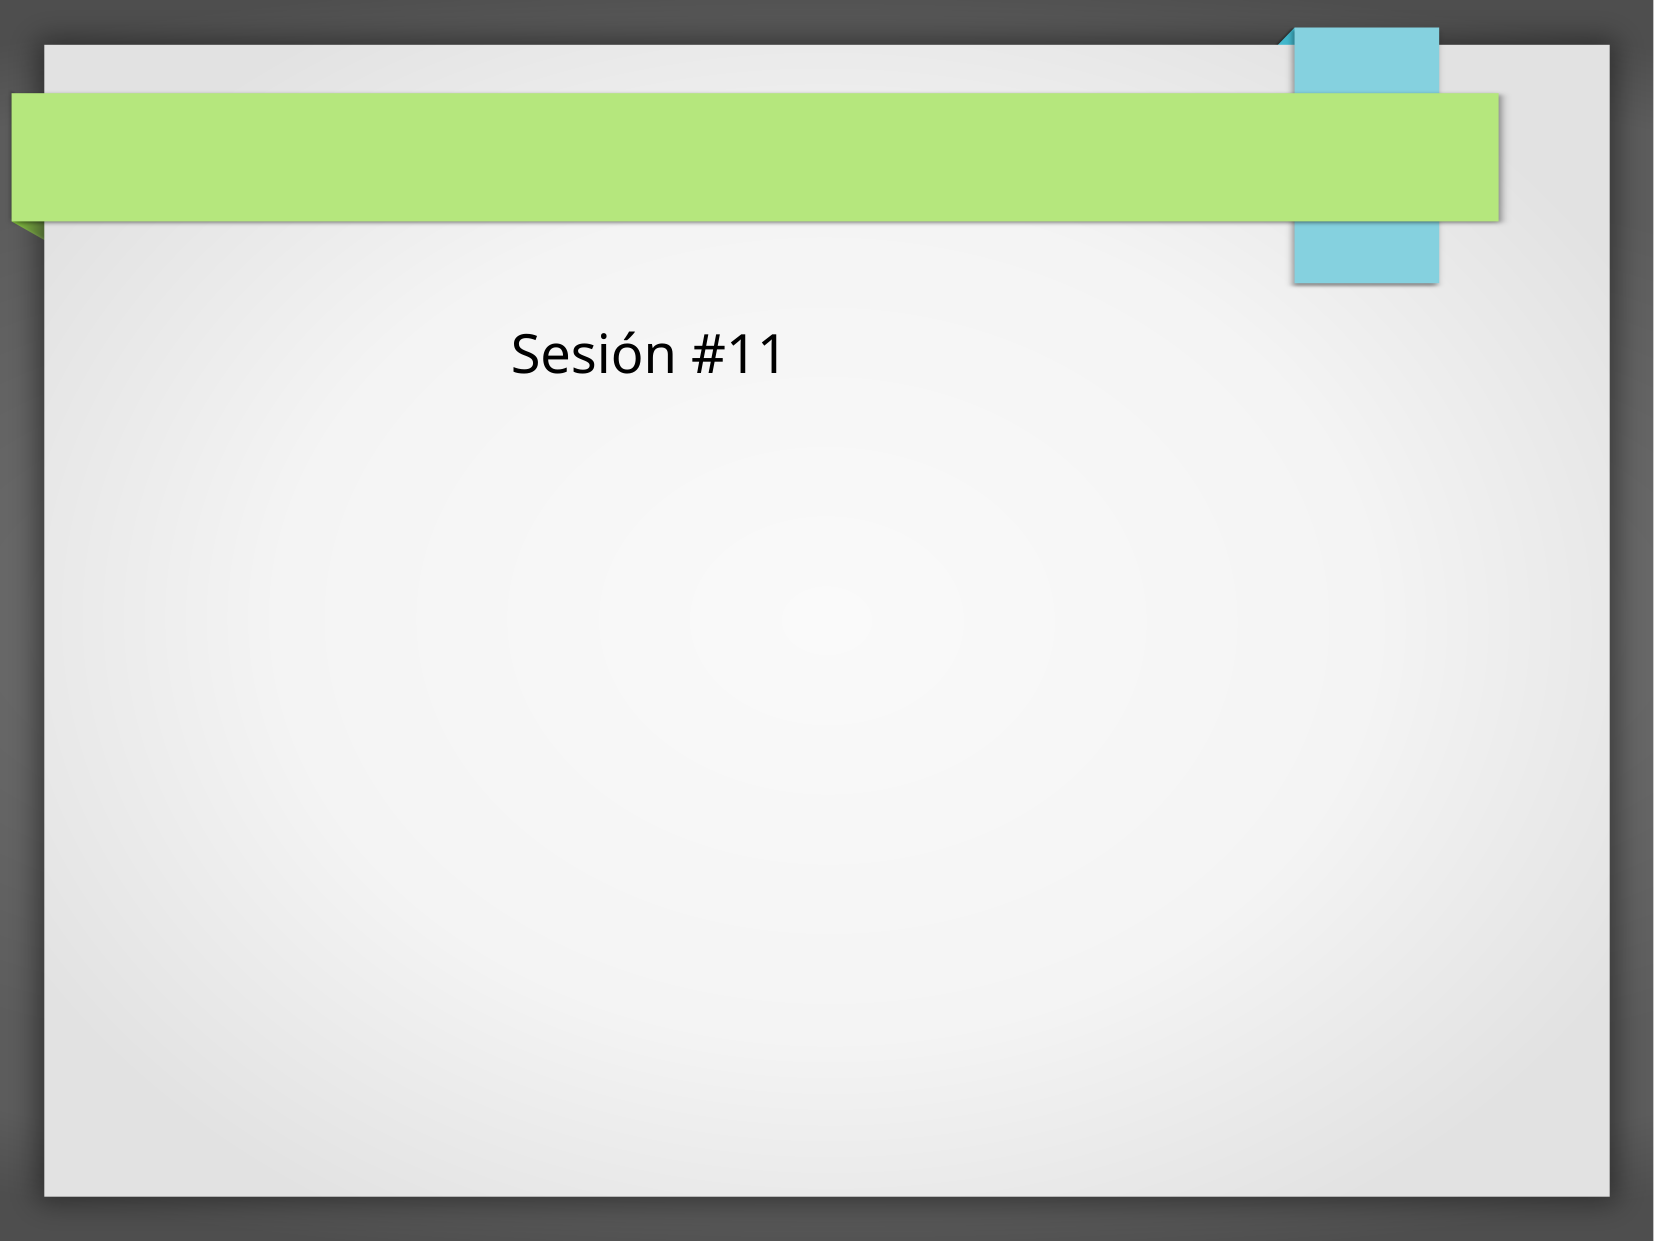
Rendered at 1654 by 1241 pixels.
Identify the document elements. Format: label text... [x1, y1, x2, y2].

subtitle Sesión #11 [70, 106, 1229, 1063]
picture [0, 0, 1654, 1241]
